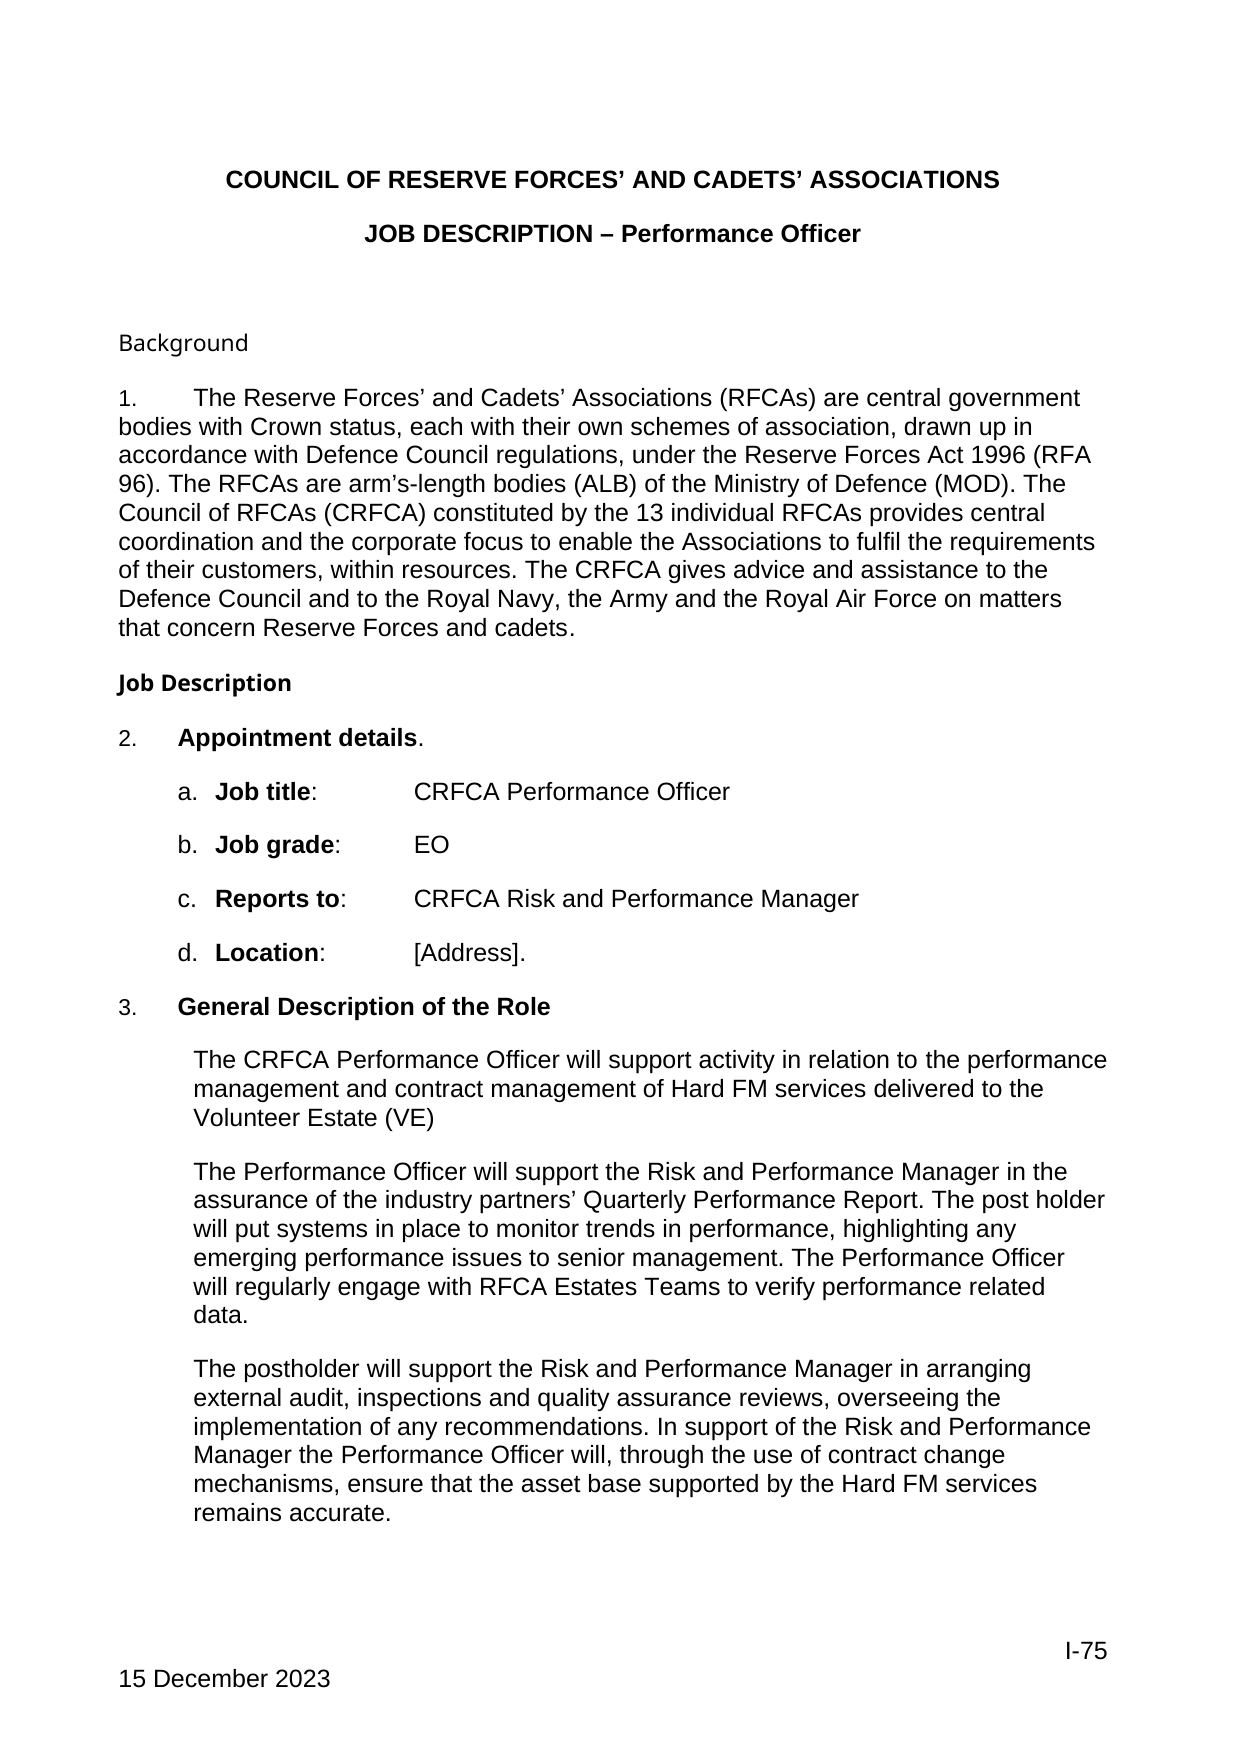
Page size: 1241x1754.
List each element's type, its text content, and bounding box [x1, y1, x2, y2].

subtitle Background [118, 327, 1107, 358]
list Location: [Address]. [177, 938, 1107, 967]
list Job grade: EO [177, 831, 1107, 859]
list Appointment details. [118, 723, 1107, 752]
list The Reserve Forces’ and Cadets’ Associations (RFCAs) are central government bodies with Crown status, each with their own schemes of association, drawn up in accordance with Defence Council regulations, under the Reserve Forces Act 1996 (RFA 96). The RFCAs are arm’s-length bodies (ALB) of the Ministry of Defence (MOD). The Council of RFCAs (CRFCA) constituted by the 13 individual RFCAs provides central coordination and the corporate focus to enable the Associations to fulfil the requirements of their customers, within resources. The CRFCA gives advice and assistance to the Defence Council and to the Royal Navy, the Army and the Royal Air Force on matters that concern Reserve Forces and cadets. [118, 383, 1107, 642]
text The CRFCA Performance Officer will support activity in relation to the performance management and contract management of Hard FM services delivered to the Volunteer Estate (VE) [193, 1046, 1107, 1132]
list Reports to: CRFCA Risk and Performance Manager [177, 884, 1107, 913]
text COUNCIL OF RESERVE FORCES’ AND CADETS’ ASSOCIATIONS [118, 166, 1107, 194]
list General Description of the Role [118, 992, 1107, 1021]
subtitle Job Description [118, 667, 1107, 698]
list Job title: CRFCA Performance Officer [177, 777, 1107, 806]
text The postholder will support the Risk and Performance Manager in arranging external audit, inspections and quality assurance reviews, overseeing the implementation of any recommendations. In support of the Risk and Performance Manager the Performance Officer will, through the use of contract change mechanisms, ensure that the asset base supported by the Hard FM services remains accurate. [193, 1354, 1107, 1527]
text JOB DESCRIPTION – Performance Officer [118, 219, 1107, 248]
text The Performance Officer will support the Risk and Performance Manager in the assurance of the industry partners’ Quarterly Performance Report. The post holder will put systems in place to monitor trends in performance, highlighting any emerging performance issues to senior management. The Performance Officer will regularly engage with RFCA Estates Teams to verify performance related data. [193, 1157, 1107, 1329]
